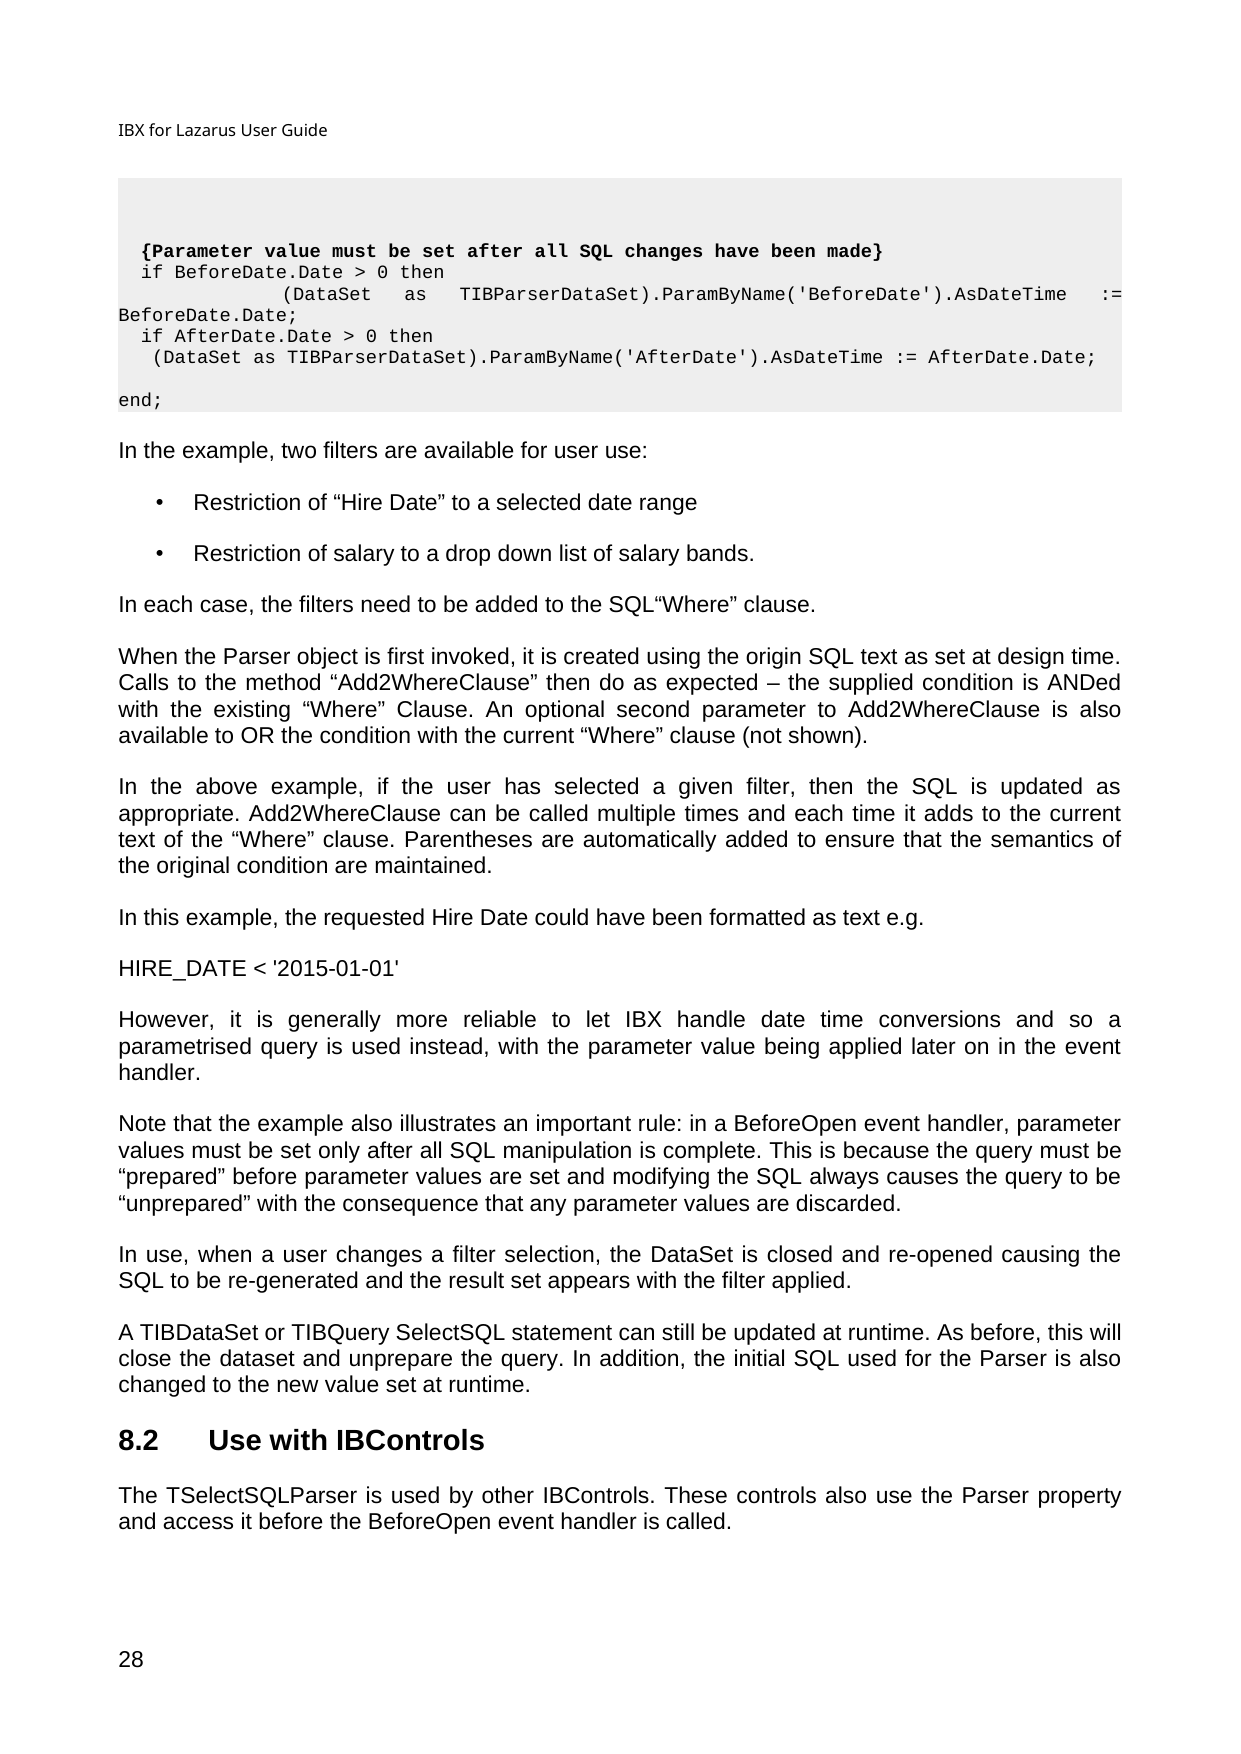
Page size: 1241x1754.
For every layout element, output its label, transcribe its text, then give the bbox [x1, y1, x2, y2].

text When the Parser object is first invoked, it is created using the origin SQL text as set at design time. Calls to the method “Add2WhereClause” then do as expected – the supplied condition is ANDed with the existing “Where” Clause. An optional second parameter to Add2WhereClause is also available to OR the condition with the current “Where” clause (not shown). [118, 643, 1122, 748]
text if BeforeDate.Date > 0 then [118, 263, 1122, 284]
text In use, when a user changes a filter selection, the DataSet is closed and re-opened causing the SQL to be re-generated and the result set appears with the filter applied. [118, 1241, 1122, 1293]
subtitle Use with IBControls [118, 1423, 1122, 1456]
list Restriction of “Hire Date” to a selected date range [156, 489, 1122, 515]
text Note that the example also illustrates an important rule: in a BeforeOpen event handler, parameter values must be set only after all SQL manipulation is complete. This is because the query must be “prepared” before parameter values are set and modifying the SQL always causes the query to be “unprepared” with the consequence that any parameter values are discarded. [118, 1110, 1122, 1216]
text The TSelectSQLParser is used by other IBControls. These controls also use the Parser property and access it before the BeforeOpen event handler is called. [118, 1482, 1122, 1534]
text HIRE_DATE < '2015-01-01' [118, 955, 1122, 981]
text In each case, the filters need to be added to the SQL“Where” clause. [118, 591, 1122, 618]
text A TIBDataSet or TIBQuery SelectSQL statement can still be updated at runtime. As before, this will close the dataset and unprepare the query. In addition, the initial SQL used for the Parser is also changed to the new value set at runtime. [118, 1318, 1122, 1398]
text {Parameter value must be set after all SQL changes have been made} [118, 242, 1122, 263]
text In the example, two filters are available for user use: [118, 437, 1122, 464]
text if AfterDate.Date > 0 then [118, 327, 1122, 348]
text end; [118, 391, 1122, 412]
text In this example, the requested Hire Date could have been formatted as text e.g. [118, 904, 1122, 930]
text However, it is generally more reliable to let IBX handle date time conversions and so a parametrised query is used instead, with the parameter value being applied later on in the event handler. [118, 1006, 1122, 1085]
text (DataSet as TIBParserDataSet).ParamByName('BeforeDate').AsDateTime := BeforeDate.Date; [118, 284, 1122, 327]
text (DataSet as TIBParserDataSet).ParamByName('AfterDate').AsDateTime := AfterDate.Date; [118, 348, 1122, 369]
text In the above example, if the user has selected a given filter, then the SQL is updated as appropriate. Add2WhereClause can be called multiple times and each time it adds to the current text of the “Where” clause. Parentheses are automatically added to ensure that the semantics of the original condition are maintained. [118, 773, 1122, 879]
list Restriction of salary to a drop down list of salary bands. [156, 540, 1122, 566]
